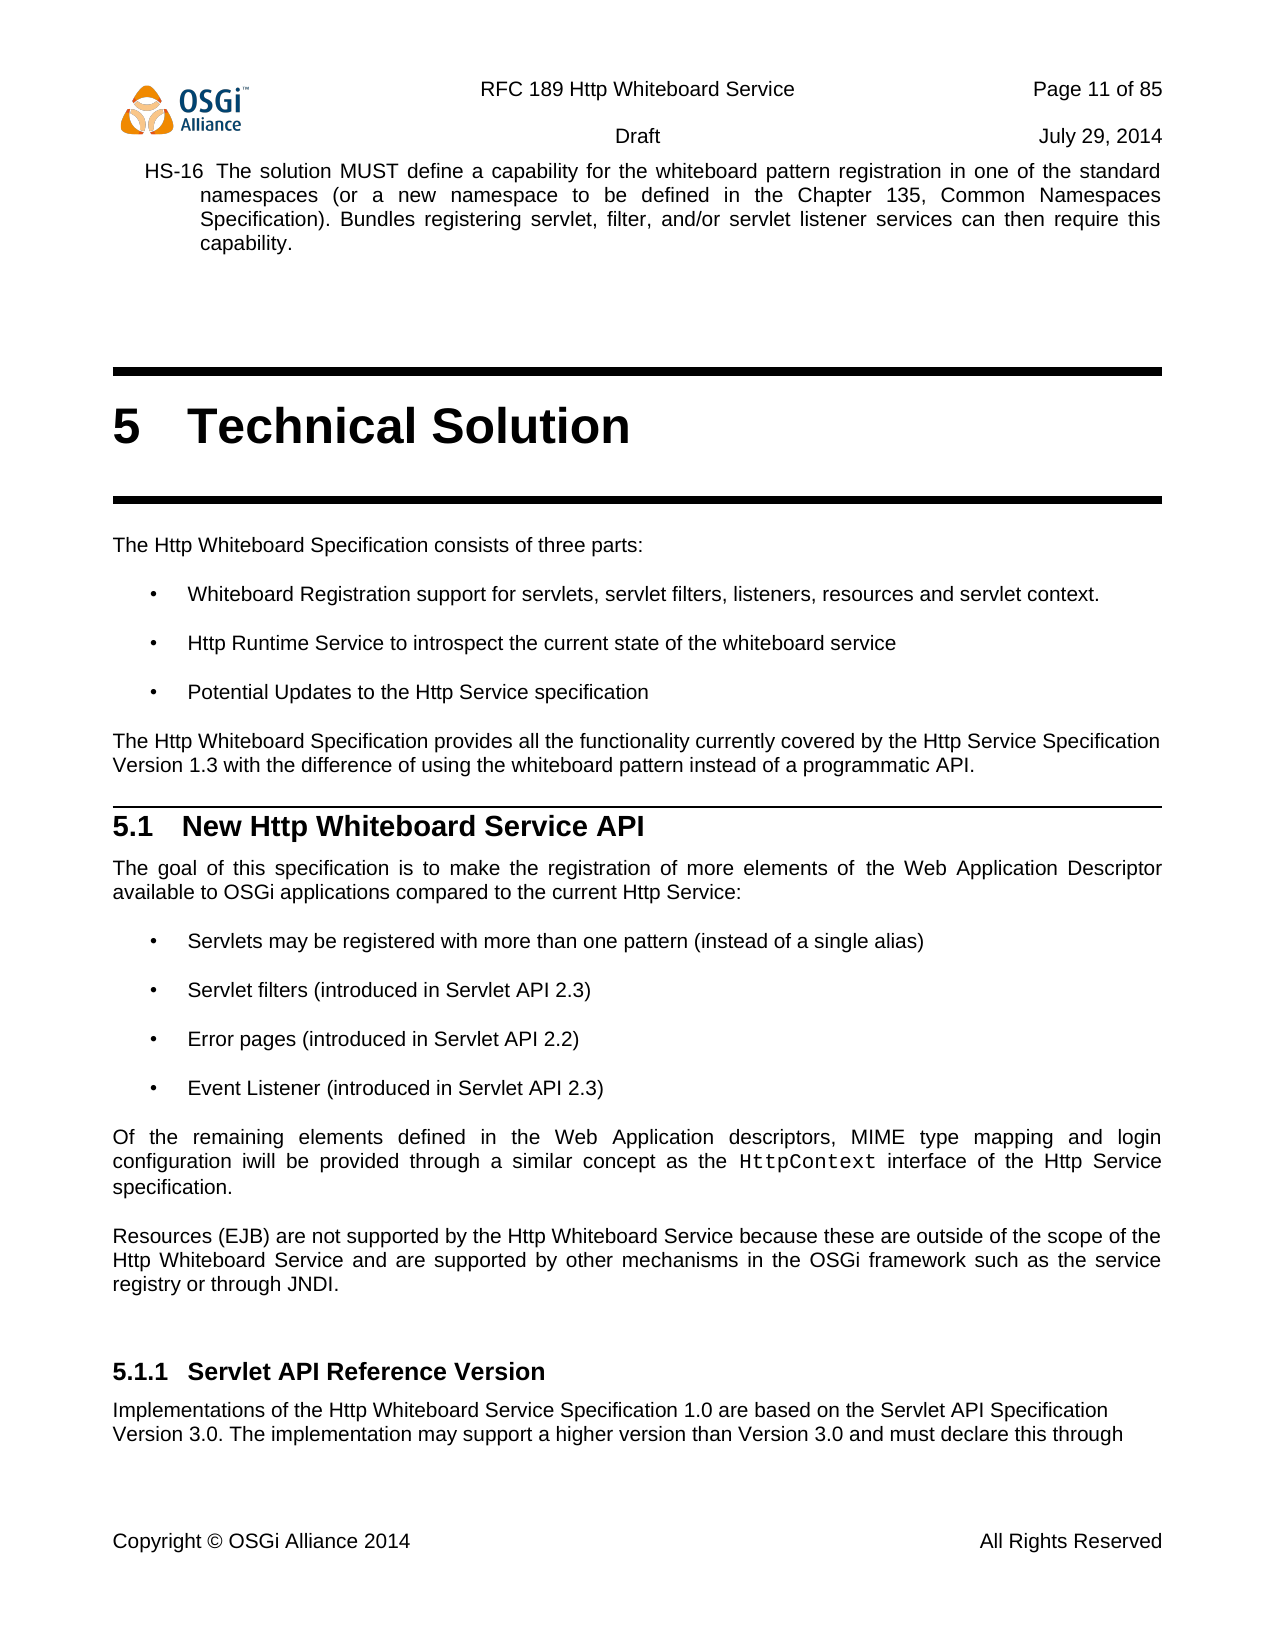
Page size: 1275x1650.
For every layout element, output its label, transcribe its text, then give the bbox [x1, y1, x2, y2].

list Http Runtime Service to introspect the current state of the whiteboard service [150, 631, 1162, 655]
list The solution MUST define a capability for the whiteboard pattern registration in one of the standard namespaces (or a new namespace to be defined in the Chapter 135, Common Namespaces Specification). Bundles registering servlet, filter, and/or servlet listener services can then require this capability. [144, 159, 1162, 255]
list Servlets may be registered with more than one pattern (instead of a single alias) [150, 928, 1162, 952]
subtitle Technical Solution [112, 368, 1162, 504]
text The Http Whiteboard Specification provides all the functionality currently covered by the Http Service Specification Version 1.3 with the difference of using the whiteboard pattern instead of a programmatic API. [112, 729, 1162, 777]
subtitle New Http Whiteboard Service API [112, 807, 1162, 843]
subtitle Servlet API Reference Version [112, 1357, 1162, 1386]
list Servlet filters (introduced in Servlet API 2.3) [150, 977, 1162, 1002]
list Event Listener (introduced in Servlet API 2.3) [150, 1076, 1162, 1100]
text Of the remaining elements defined in the Web Application descriptors, MIME type mapping and login configuration iwill be provided through a similar concept as the HttpContext interface of the Http Service specification. [112, 1125, 1162, 1198]
text Implementations of the Http Whiteboard Service Specification 1.0 are based on the Servlet API Specification Version 3.0. The implementation may support a higher version than Version 3.0 and must declare this through [112, 1398, 1162, 1446]
picture [113, 78, 257, 142]
text Resources (EJB) are not supported by the Http Whiteboard Service because these are outside of the scope of the Http Whiteboard Service and are supported by other mechanisms in the OSGi framework such as the service registry or through JNDI. [112, 1223, 1162, 1295]
list Whiteboard Registration support for servlets, servlet filters, listeners, resources and servlet context. [150, 582, 1162, 606]
list Error pages (introduced in Servlet API 2.2) [150, 1027, 1162, 1051]
list Potential Updates to the Http Service specification [150, 680, 1162, 704]
text The goal of this specification is to make the registration of more elements of the Web Application Descriptor available to OSGi applications compared to the current Http Service: [112, 856, 1162, 903]
text The Http Whiteboard Specification consists of three parts: [112, 533, 1162, 557]
